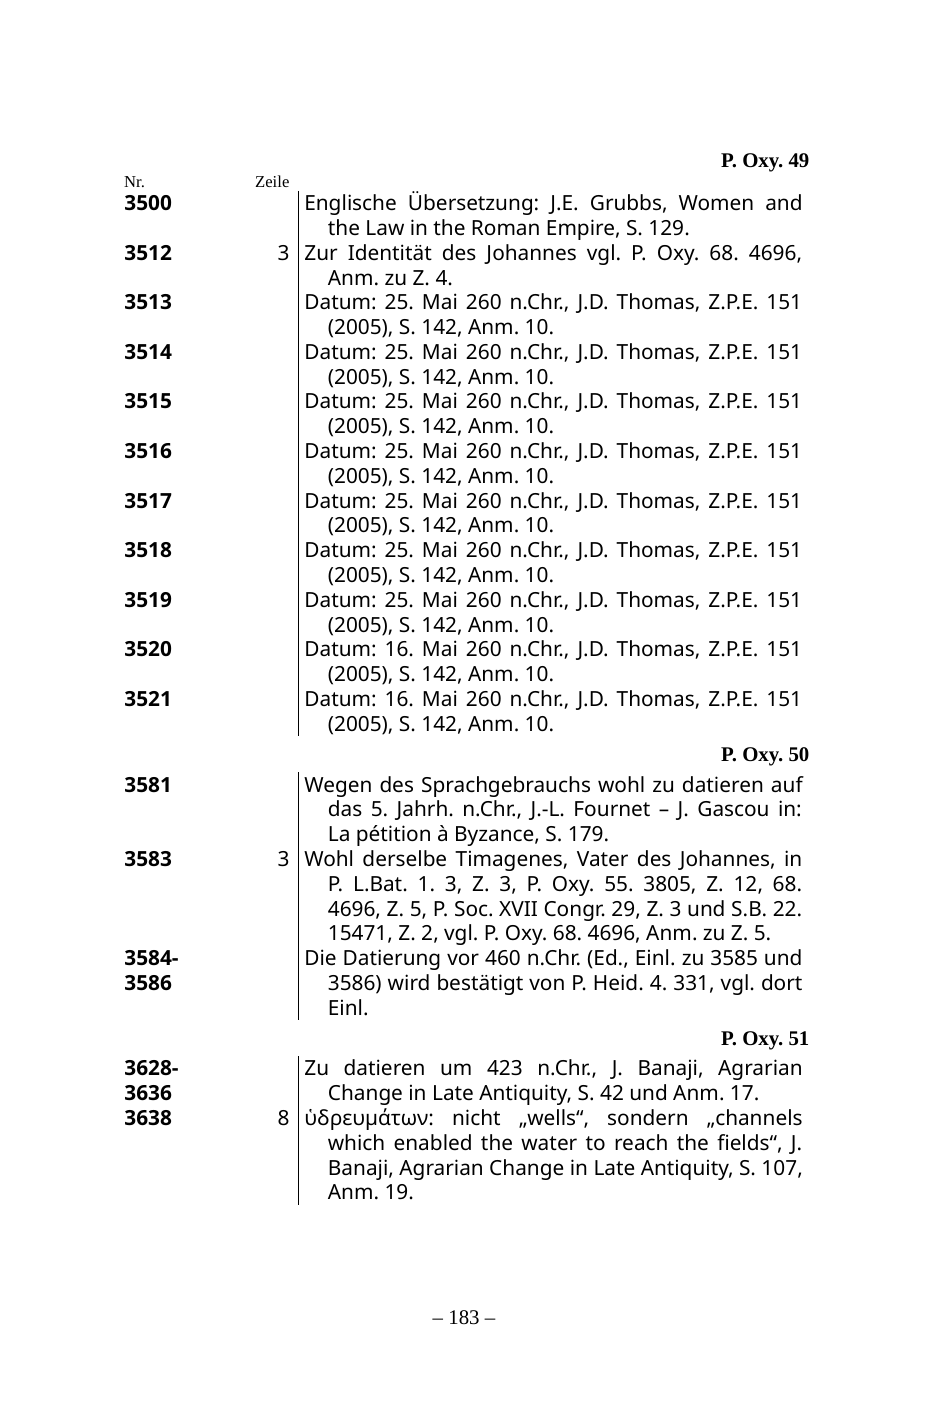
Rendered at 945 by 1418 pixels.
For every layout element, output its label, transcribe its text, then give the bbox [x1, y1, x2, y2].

table_cell 3583 [118, 847, 207, 946]
table_cell 3500 [118, 191, 207, 240]
table_cell Datum: 25. Mai 260 n.Chr., J.D. Thomas, Z.P.E. 151 (2005), S. 142, Anm. 10. [299, 588, 809, 637]
table_cell Datum: 25. Mai 260 n.Chr., J.D. Thomas, Z.P.E. 151 (2005), S. 142, Anm. 10. [299, 290, 809, 339]
table_cell ὑδρευμάτων: nicht „wells“, sondern „channels which enabled the water to reach the fields“, J. Banaji, Agrarian Change in Late Antiquity, S. 107, Anm. 19. [299, 1106, 809, 1205]
table_cell [207, 340, 298, 389]
table_cell [207, 588, 298, 637]
table_cell 8 [207, 1106, 298, 1205]
table_cell [207, 488, 298, 538]
table_cell Englische Übersetzung: J.E. Grubbs, Women and the Law in the Roman Empire, S. 129. [299, 191, 809, 240]
table_cell 3 [207, 847, 298, 946]
table_cell Zur Identität des Johannes vgl. P. Oxy. 68. 4696, Anm. zu Z. 4. [299, 240, 809, 290]
table_cell 3516 [118, 439, 207, 488]
table_header 3581 [118, 772, 207, 847]
table_cell [207, 389, 298, 439]
table_cell 3584-3586 [118, 946, 207, 1020]
table_cell 3512 [118, 240, 207, 290]
table_cell 3517 [118, 488, 207, 538]
table_cell Datum: 16. Mai 260 n.Chr., J.D. Thomas, Z.P.E. 151 (2005), S. 142, Anm. 10. [299, 637, 809, 687]
table_cell 3521 [118, 687, 207, 736]
table_header [207, 1056, 298, 1106]
table_header Wegen des Sprachgebrauchs wohl zu datieren auf das 5. Jahrh. n.Chr., J.-L. Fournet – J. Gascou in: La pétition à Byzance, S. 179. [299, 772, 809, 847]
table_cell Datum: 16. Mai 260 n.Chr., J.D. Thomas, Z.P.E. 151 (2005), S. 142, Anm. 10. [299, 687, 809, 736]
table_cell Datum: 25. Mai 260 n.Chr., J.D. Thomas, Z.P.E. 151 (2005), S. 142, Anm. 10. [299, 538, 809, 587]
table_cell [207, 637, 298, 687]
table_cell Datum: 25. Mai 260 n.Chr., J.D. Thomas, Z.P.E. 151 (2005), S. 142, Anm. 10. [299, 340, 809, 389]
table_cell [207, 290, 298, 339]
table_cell 3518 [118, 538, 207, 587]
table_cell Die Datierung vor 460 n.Chr. (Ed., Einl. zu 3585 und 3586) wird bestätigt von P. Heid. 4. 331, vgl. dort Einl. [299, 946, 809, 1020]
table_cell [207, 946, 298, 1020]
table_cell 3514 [118, 340, 207, 389]
table_cell 3519 [118, 588, 207, 637]
table_cell Datum: 25. Mai 260 n.Chr., J.D. Thomas, Z.P.E. 151 (2005), S. 142, Anm. 10. [299, 488, 809, 538]
table_cell 3638 [118, 1106, 207, 1205]
table_header Zu datieren um 423 n.Chr., J. Banaji, Agrarian Change in Late Antiquity, S. 42 und Anm. 17. [299, 1056, 809, 1106]
table_cell 3513 [118, 290, 207, 339]
table_cell Wohl derselbe Timagenes, Vater des Johannes, in P. L.Bat. 1. 3, Z. 3, P. Oxy. 55. 3805, Z. 12, 68. 4696, Z. 5, P. Soc. XVII Congr. 29, Z. 3 und S.B. 22. 15471, Z. 2, vgl. P. Oxy. 68. 4696, Anm. zu Z. 5. [299, 847, 809, 946]
table_cell [207, 687, 298, 736]
table_header 3628-3636 [118, 1056, 207, 1106]
table_cell 3520 [118, 637, 207, 687]
table_cell [207, 538, 298, 587]
table_cell 3515 [118, 389, 207, 439]
subtitle P. Oxy. 50 [118, 742, 809, 766]
table_cell [207, 439, 298, 488]
subtitle P. Oxy. 51 [118, 1026, 809, 1050]
table_cell Datum: 25. Mai 260 n.Chr., J.D. Thomas, Z.P.E. 151 (2005), S. 142, Anm. 10. [299, 389, 809, 439]
table_cell Datum: 25. Mai 260 n.Chr., J.D. Thomas, Z.P.E. 151 (2005), S. 142, Anm. 10. [299, 439, 809, 488]
table_cell [207, 191, 298, 240]
table_header [207, 772, 298, 847]
table_cell 3 [207, 240, 298, 290]
